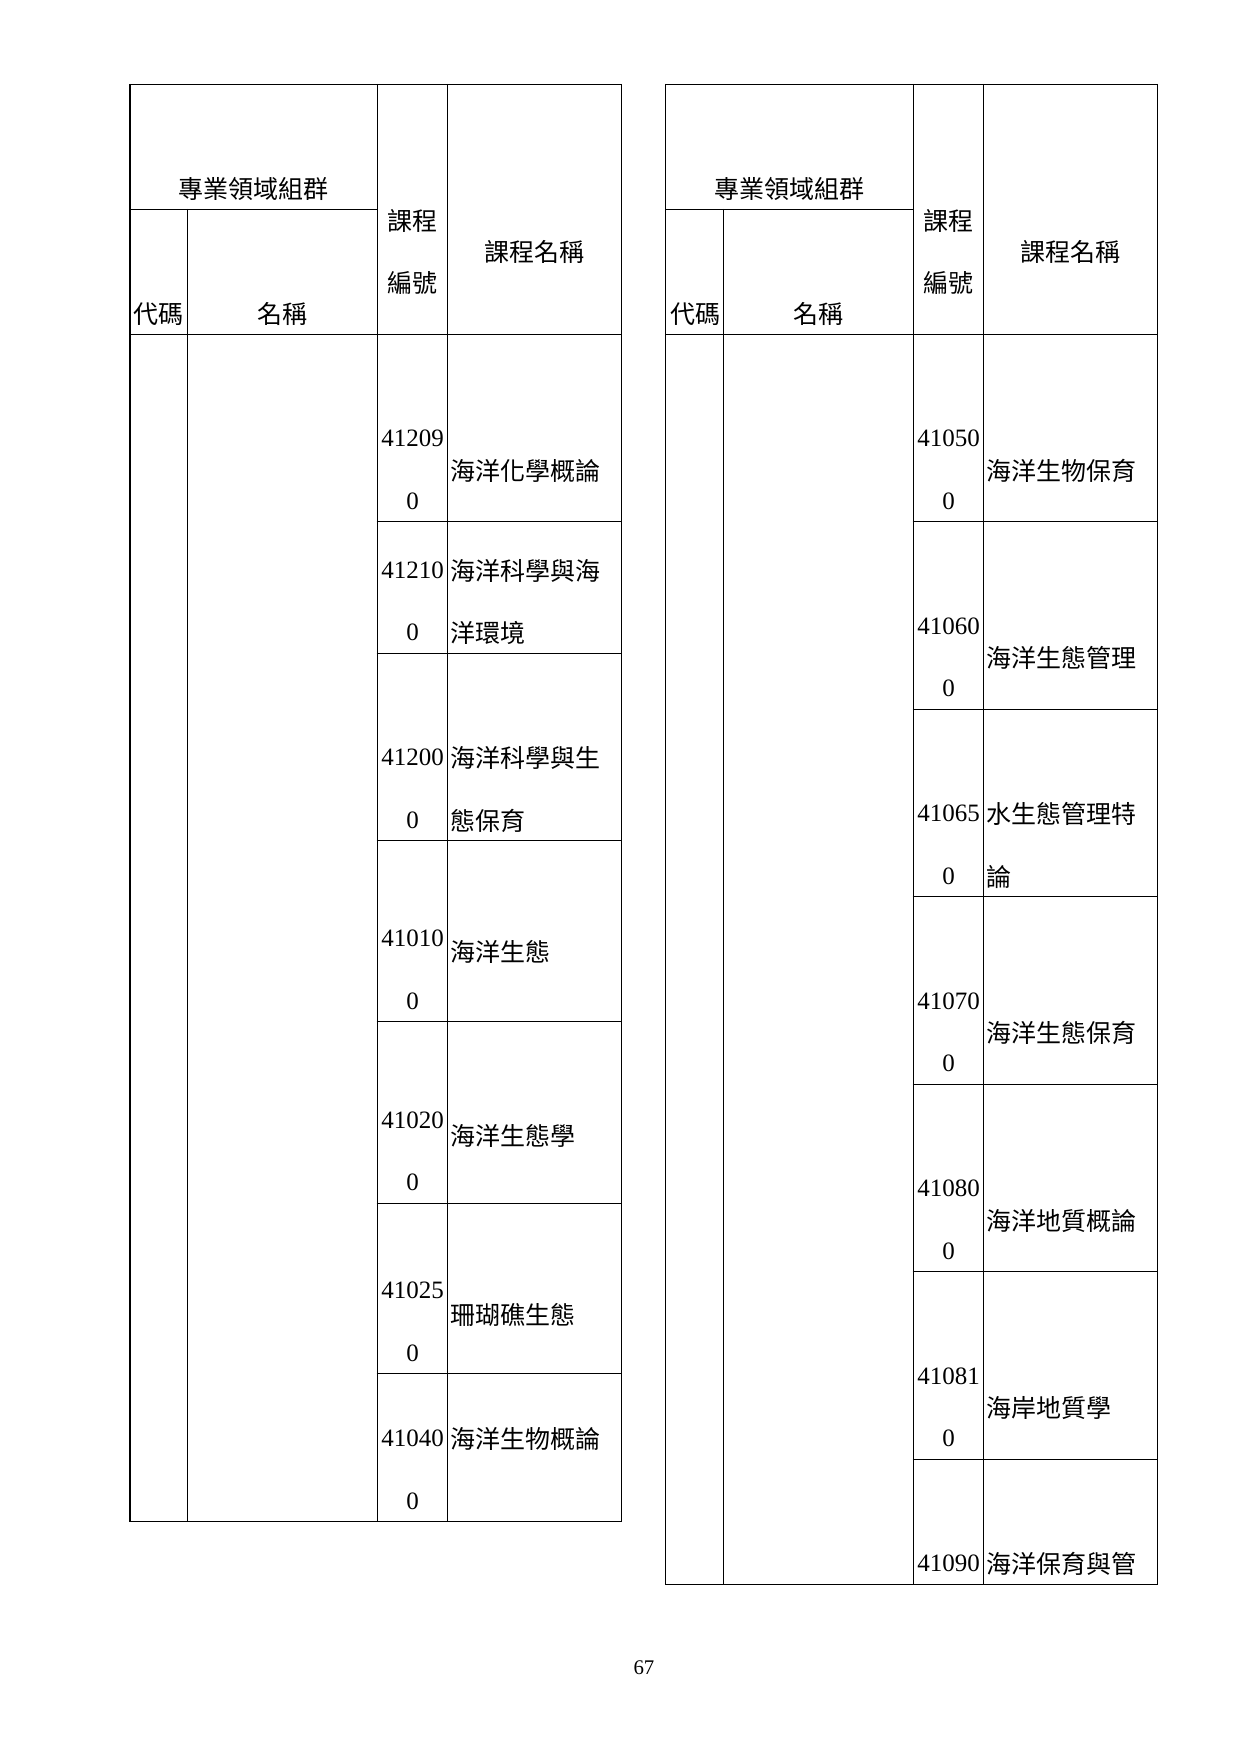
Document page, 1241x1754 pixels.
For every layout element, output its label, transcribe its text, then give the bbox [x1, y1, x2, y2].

table_cell [188, 335, 377, 1521]
table_cell [666, 335, 723, 1584]
table_cell 410200 [378, 1022, 447, 1202]
table_cell 410500 [914, 335, 983, 521]
table_cell 410400 [378, 1374, 447, 1521]
table_cell 海洋保育與管 [984, 1460, 1157, 1584]
table_cell 海洋生物概論 [448, 1374, 621, 1521]
table_cell 410810 [914, 1272, 983, 1459]
table_cell 410100 [378, 841, 447, 1021]
table_cell 海洋地質概論 [984, 1085, 1157, 1271]
table_cell 海岸地質學 [984, 1272, 1157, 1459]
table_cell 海洋生態保育 [984, 897, 1157, 1084]
table_cell 410800 [914, 1085, 983, 1271]
table_cell 412090 [378, 335, 447, 521]
table_cell 海洋生態 [448, 841, 621, 1021]
table_cell 海洋生態管理 [984, 522, 1157, 709]
table_cell [131, 335, 187, 1521]
table_cell 海洋科學與生態保育 [448, 654, 621, 840]
table_header 課程名稱 [984, 85, 1157, 334]
table_cell [724, 335, 913, 1584]
table_header 課程名稱 [448, 85, 621, 334]
table_cell 名稱 [188, 210, 377, 334]
table_cell 珊瑚礁生態 [448, 1204, 621, 1373]
table_cell 410600 [914, 522, 983, 709]
table_cell 水生態管理特論 [984, 710, 1157, 896]
table_cell 410650 [914, 710, 983, 896]
table_cell 海洋科學與海洋環境 [448, 522, 621, 652]
table_cell 名稱 [724, 210, 913, 334]
table_header 課程編號 [914, 85, 983, 334]
table_cell 412100 [378, 522, 447, 652]
table_header 專業領域組群 [666, 85, 913, 209]
table_header 專業領域組群 [131, 85, 377, 209]
table_cell 410250 [378, 1204, 447, 1373]
table_header 課程編號 [378, 85, 447, 334]
table_cell 海洋生態學 [448, 1022, 621, 1202]
table_cell 41090 [914, 1460, 983, 1584]
table_cell 412000 [378, 654, 447, 840]
table_cell 代碼 [131, 210, 187, 334]
table_cell 海洋生物保育 [984, 335, 1157, 521]
table_cell 410700 [914, 897, 983, 1084]
table_cell 代碼 [666, 210, 723, 334]
table_cell 海洋化學概論 [448, 335, 621, 521]
